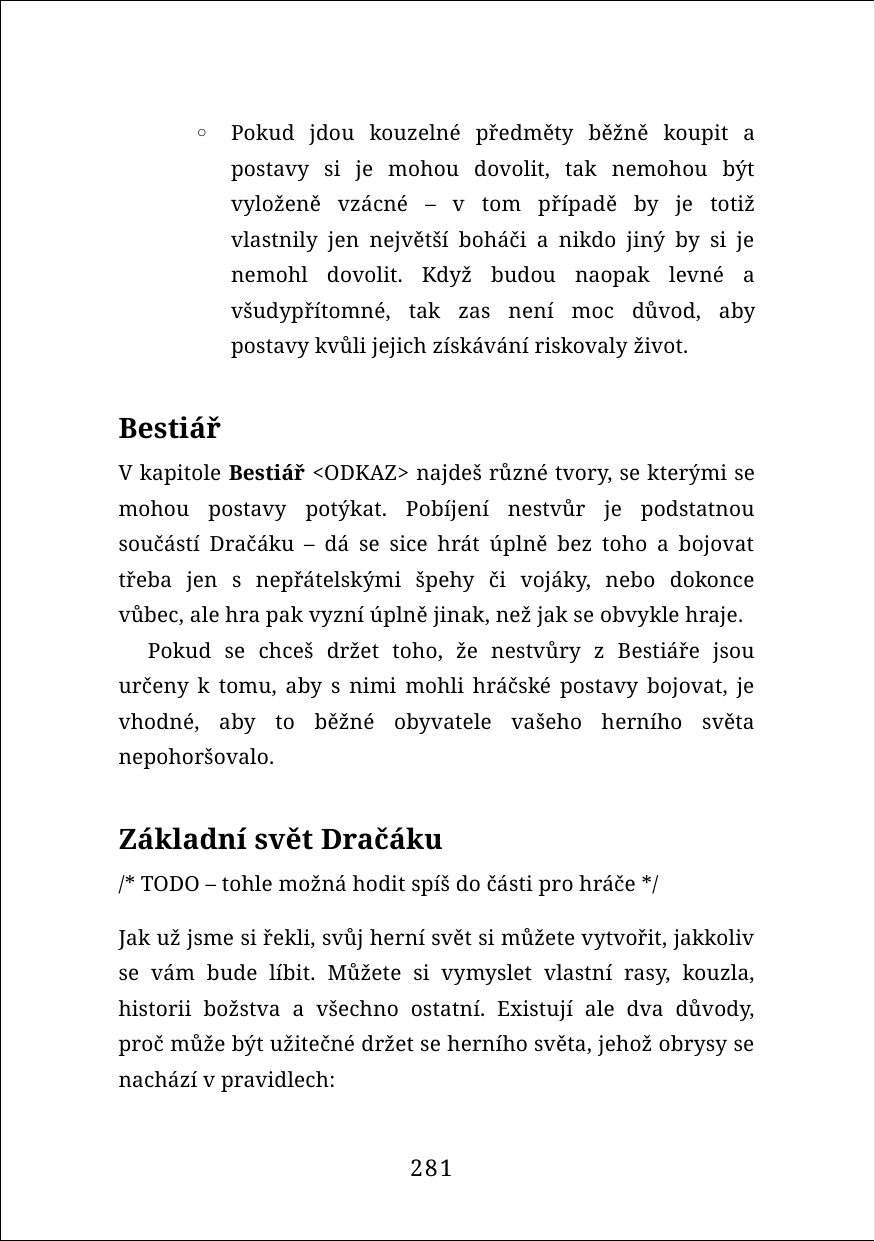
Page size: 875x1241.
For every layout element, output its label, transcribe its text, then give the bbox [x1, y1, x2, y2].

text V kapitole Bestiář <ODKAZ> najdeš různé tvory, se kterými se mohou postavy potýkat. Pobíjení nestvůr je podstatnou součástí Dračáku – dá se sice hrát úplně bez toho a bojovat třeba jen s nepřátelskými špehy či vojáky, nebo dokonce vůbec, ale hra pak vyzní úplně jinak, než jak se obvykle hraje. Pokud se chceš držet toho, že nestvůry z Bestiáře jsou určeny k tomu, aby s nimi mohli hráčské postavy bojovat, je vhodné, aby to běžné obyvatele vašeho herního světa nepohoršovalo. [118, 458, 756, 771]
text /* TODO – tohle možná hodit spíš do části pro hráče */ [118, 869, 756, 898]
subtitle Základní svět Dračáku [118, 819, 756, 858]
list Pokud jdou kouzelné předměty běžně koupit a postavy si je mohou dovolit, tak nemohou být vyloženě vzácné – v tom případě by je totiž vlastnily jen největší boháči a nikdo jiný by si je nemohl dovolit. Když budou naopak levné a všudypřítomné, tak zas není moc důvod, aby postavy kvůli jejich získávání riskovaly život. [193, 118, 756, 360]
subtitle Bestiář [118, 408, 756, 447]
text Jak už jsme si řekli, svůj herní svět si můžete vytvořit, jakkoliv se vám bude líbit. Můžete si vymyslet vlastní rasy, kouzla, historii božstva a všechno ostatní. Existují ale dva důvody, proč může být užitečné držet se herního světa, jehož obrysy se nachází v pravidlech: [118, 923, 756, 1093]
